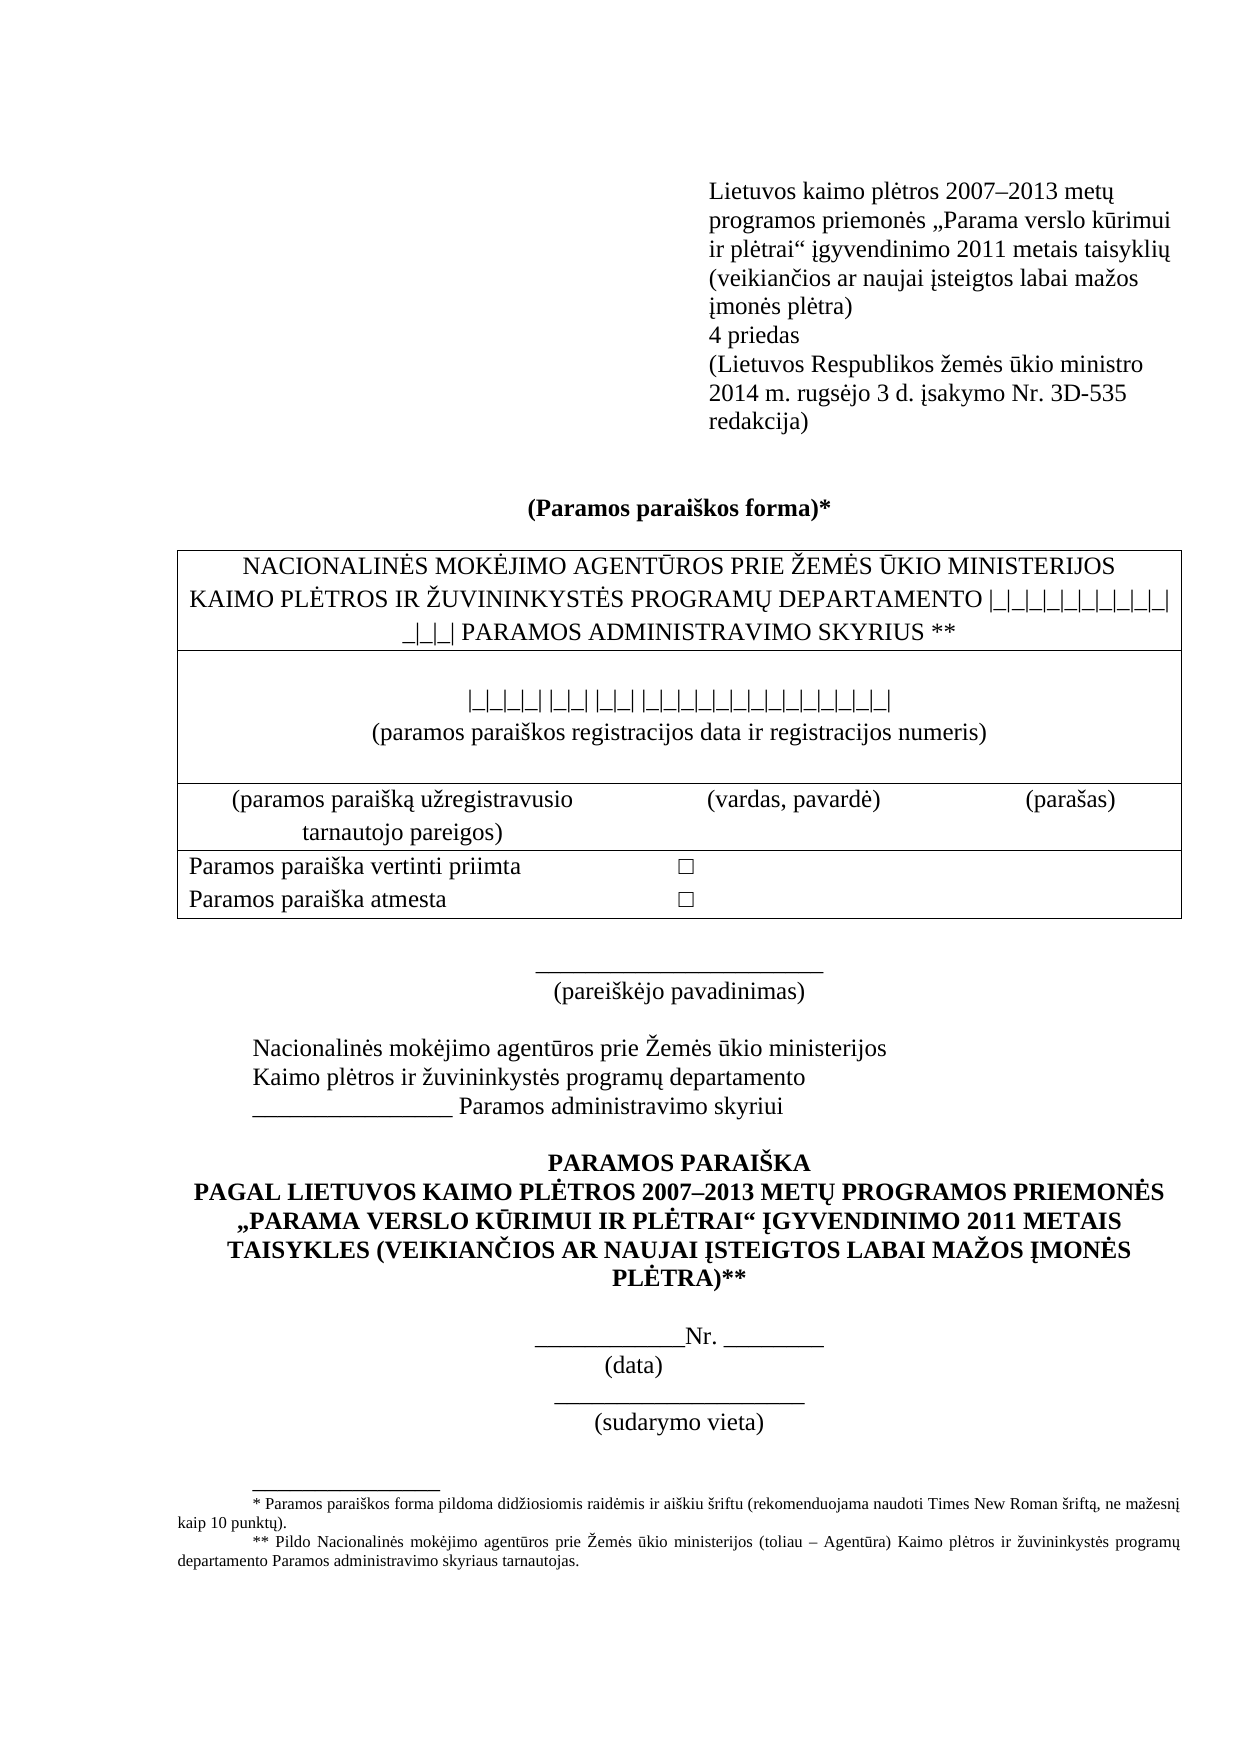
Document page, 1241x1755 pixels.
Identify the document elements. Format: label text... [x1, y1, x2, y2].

text ____________________ [177, 1378, 1181, 1407]
table_cell (vardas, pavardė) [628, 784, 960, 850]
text _______________ [177, 1465, 1181, 1493]
text Kaimo plėtros ir žuvininkystės programų departamento [177, 1062, 1181, 1091]
text * Paramos paraiškos forma pildoma didžiosiomis raidėmis ir aiškiu šriftu (rekomenduojama naudoti Times New Roman šriftą, ne mažesnį kaip 10 punktų). [177, 1493, 1181, 1532]
table_header NACIONALINĖS MOKĖJIMO AGENTŪROS PRIE ŽEMĖS ŪKIO MINISTERIJOS KAIMO PLĖTROS IR ŽUVININKYSTĖS PROGRAMŲ DEPARTAMENTO |_|_|_|_|_|_|_|_|_|_|_|_|_| PARAMOS ADMINISTRAVIMO SKYRIUS ** [178, 551, 1181, 650]
text (veikiančios ar naujai įsteigtos labai mažos [709, 263, 1181, 291]
text (Lietuvos Respublikos žemės ūkio ministro [709, 349, 1181, 378]
text programos priemonės „Parama verslo kūrimui ir plėtrai“ įgyvendinimo 2011 metais taisyklių [709, 205, 1181, 263]
table_cell Paramos paraiška atmesta [178, 885, 667, 917]
text _______________________ [177, 947, 1181, 976]
table_cell (parašas) [960, 784, 1181, 850]
text 2014 m. rugsėjo 3 d. įsakymo Nr. 3D-535 redakcija) [709, 378, 1181, 435]
text (data) [177, 1350, 1181, 1378]
text PARAMOS PARAIŠKA [177, 1148, 1181, 1177]
text Lietuvos kaimo plėtros 2007–2013 metų [709, 176, 1181, 205]
text ** Pildo Nacionalinės mokėjimo agentūros prie Žemės ūkio ministerijos (toliau – Agentūra) Kaimo plėtros ir žuvininkystės programų departamento Paramos administravimo skyriaus tarnautojas. [177, 1532, 1181, 1570]
text (pareiškėjo pavadinimas) [177, 976, 1181, 1005]
text 4 priedas [709, 320, 1181, 349]
text ________________ Paramos administravimo skyriui [177, 1091, 1181, 1120]
text (Paramos paraiškos forma)* [177, 493, 1181, 521]
table_cell (paramos paraišką užregistravusio tarnautojo pareigos) [178, 784, 628, 850]
table_cell □ [667, 885, 1181, 917]
text įmonės plėtra) [709, 291, 1181, 320]
table_cell □ [667, 851, 1181, 884]
table_cell Paramos paraiška vertinti priimta [178, 851, 667, 884]
text (sudarymo vieta) [177, 1407, 1181, 1436]
text ____________Nr. ________ [177, 1321, 1181, 1350]
text PAGAL LIETUVOS KAIMO PLĖTROS 2007–2013 METŲ PROGRAMOS PRIEMONĖS „PARAMA VERSLO KŪRIMUI IR PLĖTRAI“ ĮGYVENDINIMO 2011 METAIS TAISYKLES (VEIKIANČIOS AR NAUJAI ĮSTEIGTOS LABAI MAŽOS ĮMONĖS PLĖTRA)** [177, 1177, 1181, 1292]
text Nacionalinės mokėjimo agentūros prie Žemės ūkio ministerijos [177, 1033, 1181, 1062]
table_cell |_|_|_|_| |_|_| |_|_| |_|_|_|_|_|_|_|_|_|_|_|_|_|_| (paramos paraiškos registracijos data ir registracijos numeris) [178, 651, 1181, 783]
